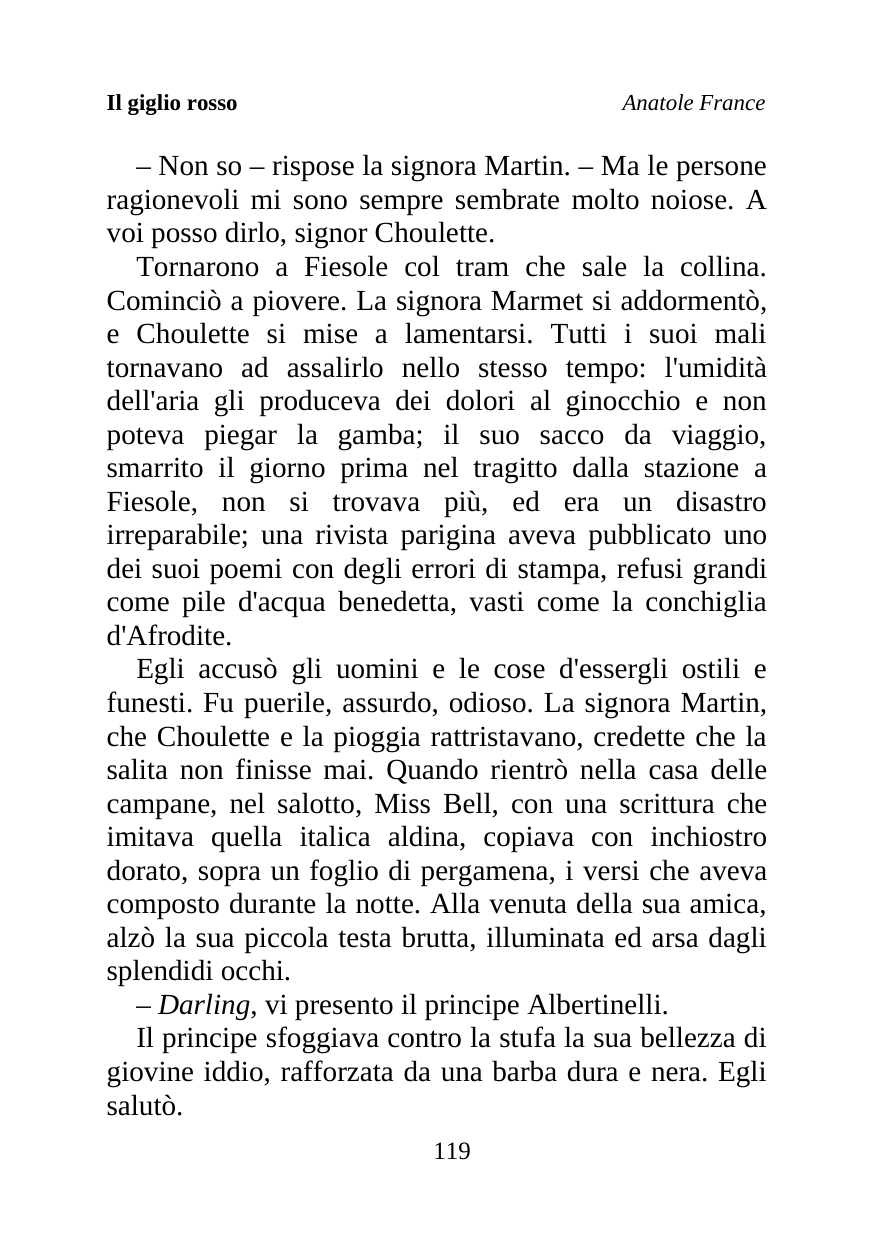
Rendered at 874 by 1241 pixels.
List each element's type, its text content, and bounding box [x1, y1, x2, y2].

text – Non so – rispose la signora Martin. – Ma le persone ragionevoli mi sono sempre sembrate molto noiose. A voi posso dirlo, signor Choulette. [106, 148, 768, 249]
text Tornarono a Fiesole col tram che sale la collina. Cominciò a piovere. La signora Marmet si addormentò, e Choulette si mise a lamentarsi. Tutti i suoi mali tornavano ad assalirlo nello stesso tempo: l'umidità dell'aria gli produceva dei dolori al ginocchio e non poteva piegar la gamba; il suo sacco da viaggio, smarrito il giorno prima nel tragitto dalla stazione a Fiesole, non si trovava più, ed era un disastro irreparabile; una rivista parigina aveva pubblicato uno dei suoi poemi con degli errori di stampa, refusi grandi come pile d'acqua benedetta, vasti come la conchiglia d'Afrodite. [106, 249, 768, 652]
text Egli accusò gli uomini e le cose d'essergli ostili e funesti. Fu puerile, assurdo, odioso. La signora Martin, che Choulette e la pioggia rattristavano, credette che la salita non finisse mai. Quando rientrò nella casa delle campane, nel salotto, Miss Bell, con una scrittura che imitava quella italica aldina, copiava con inchiostro dorato, sopra un foglio di pergamena, i versi che aveva composto durante la notte. Alla venuta della sua amica, alzò la sua piccola testa brutta, illuminata ed arsa dagli splendidi occhi. [106, 652, 768, 987]
text Il principe sfoggiava contro la stufa la sua bellezza di giovine iddio, rafforzata da una barba dura e nera. Egli salutò. [106, 1021, 768, 1121]
text – Darling, vi presento il principe Albertinelli. [106, 987, 768, 1021]
